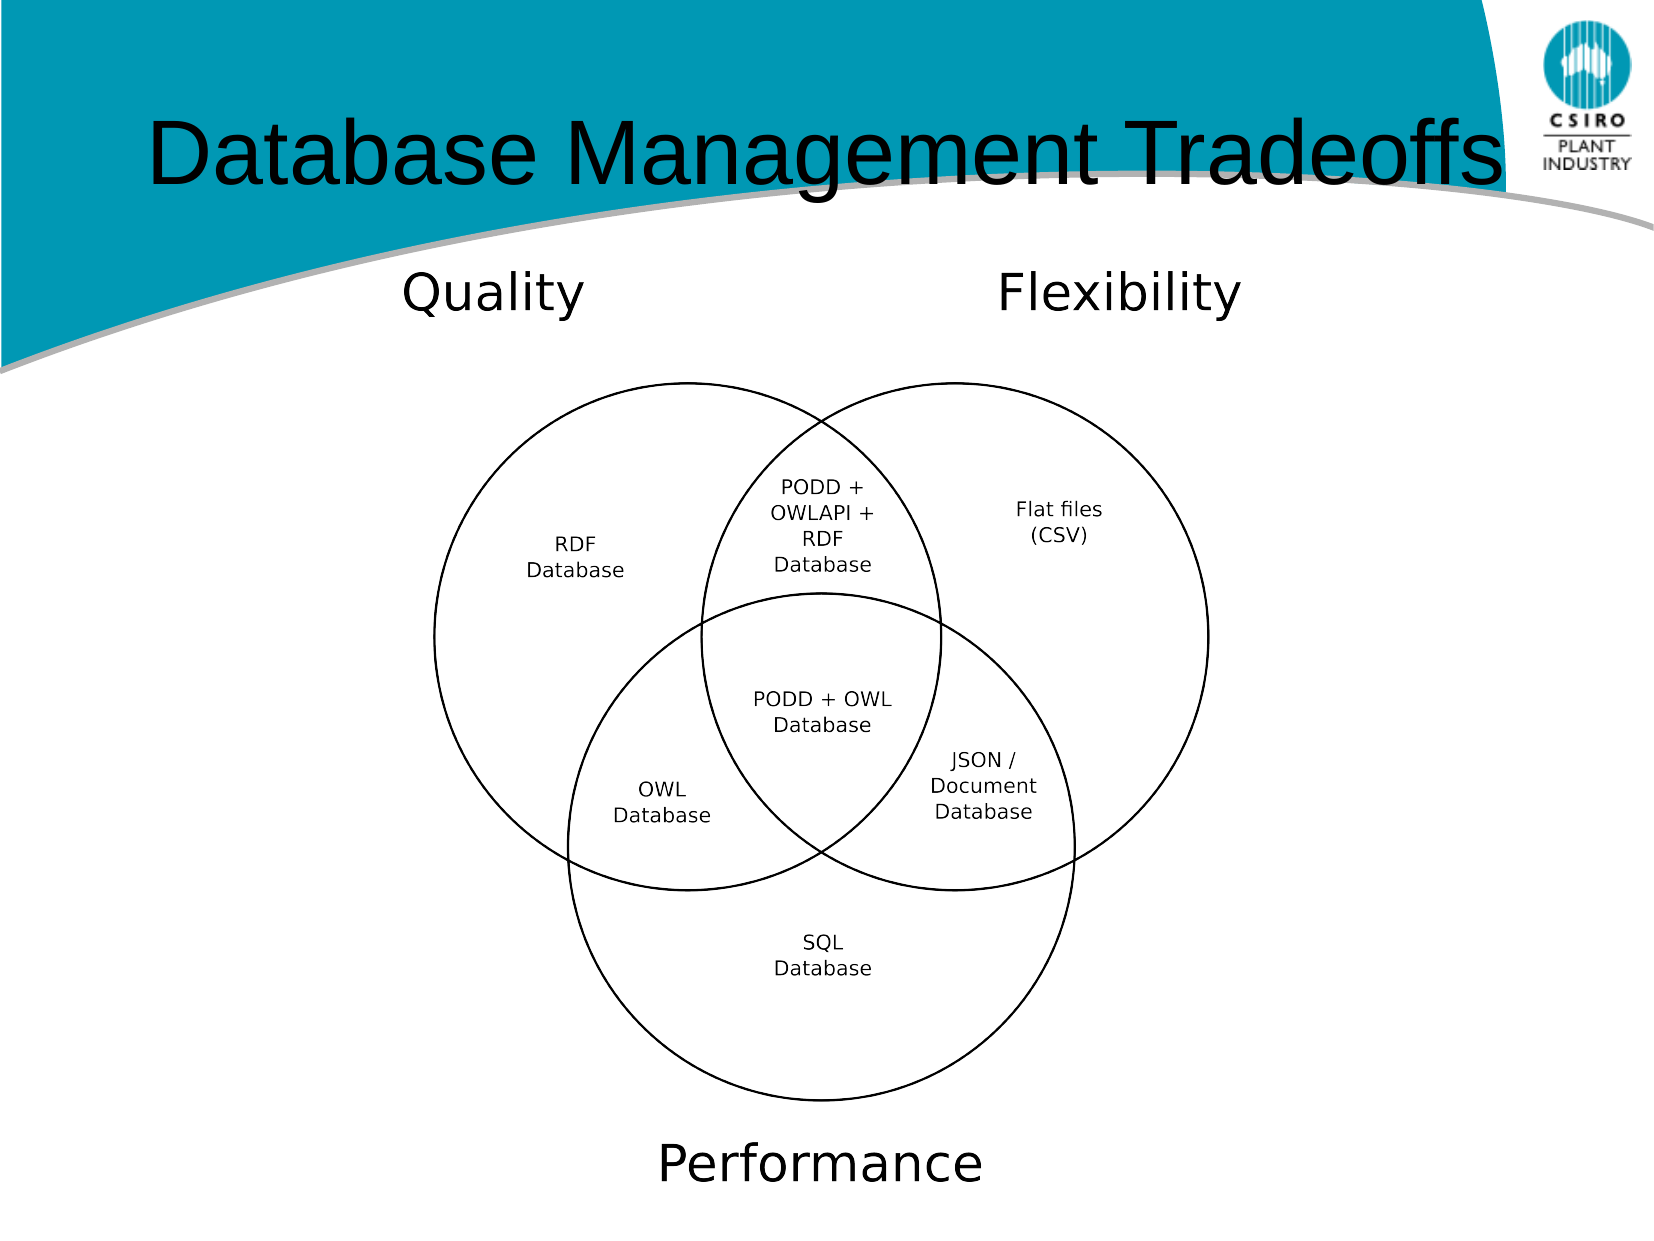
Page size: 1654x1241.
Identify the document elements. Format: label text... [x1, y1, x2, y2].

picture [1543, 20, 1632, 170]
picture [404, 271, 1241, 1182]
title Database Management Tradeoffs [82, 49, 1571, 257]
